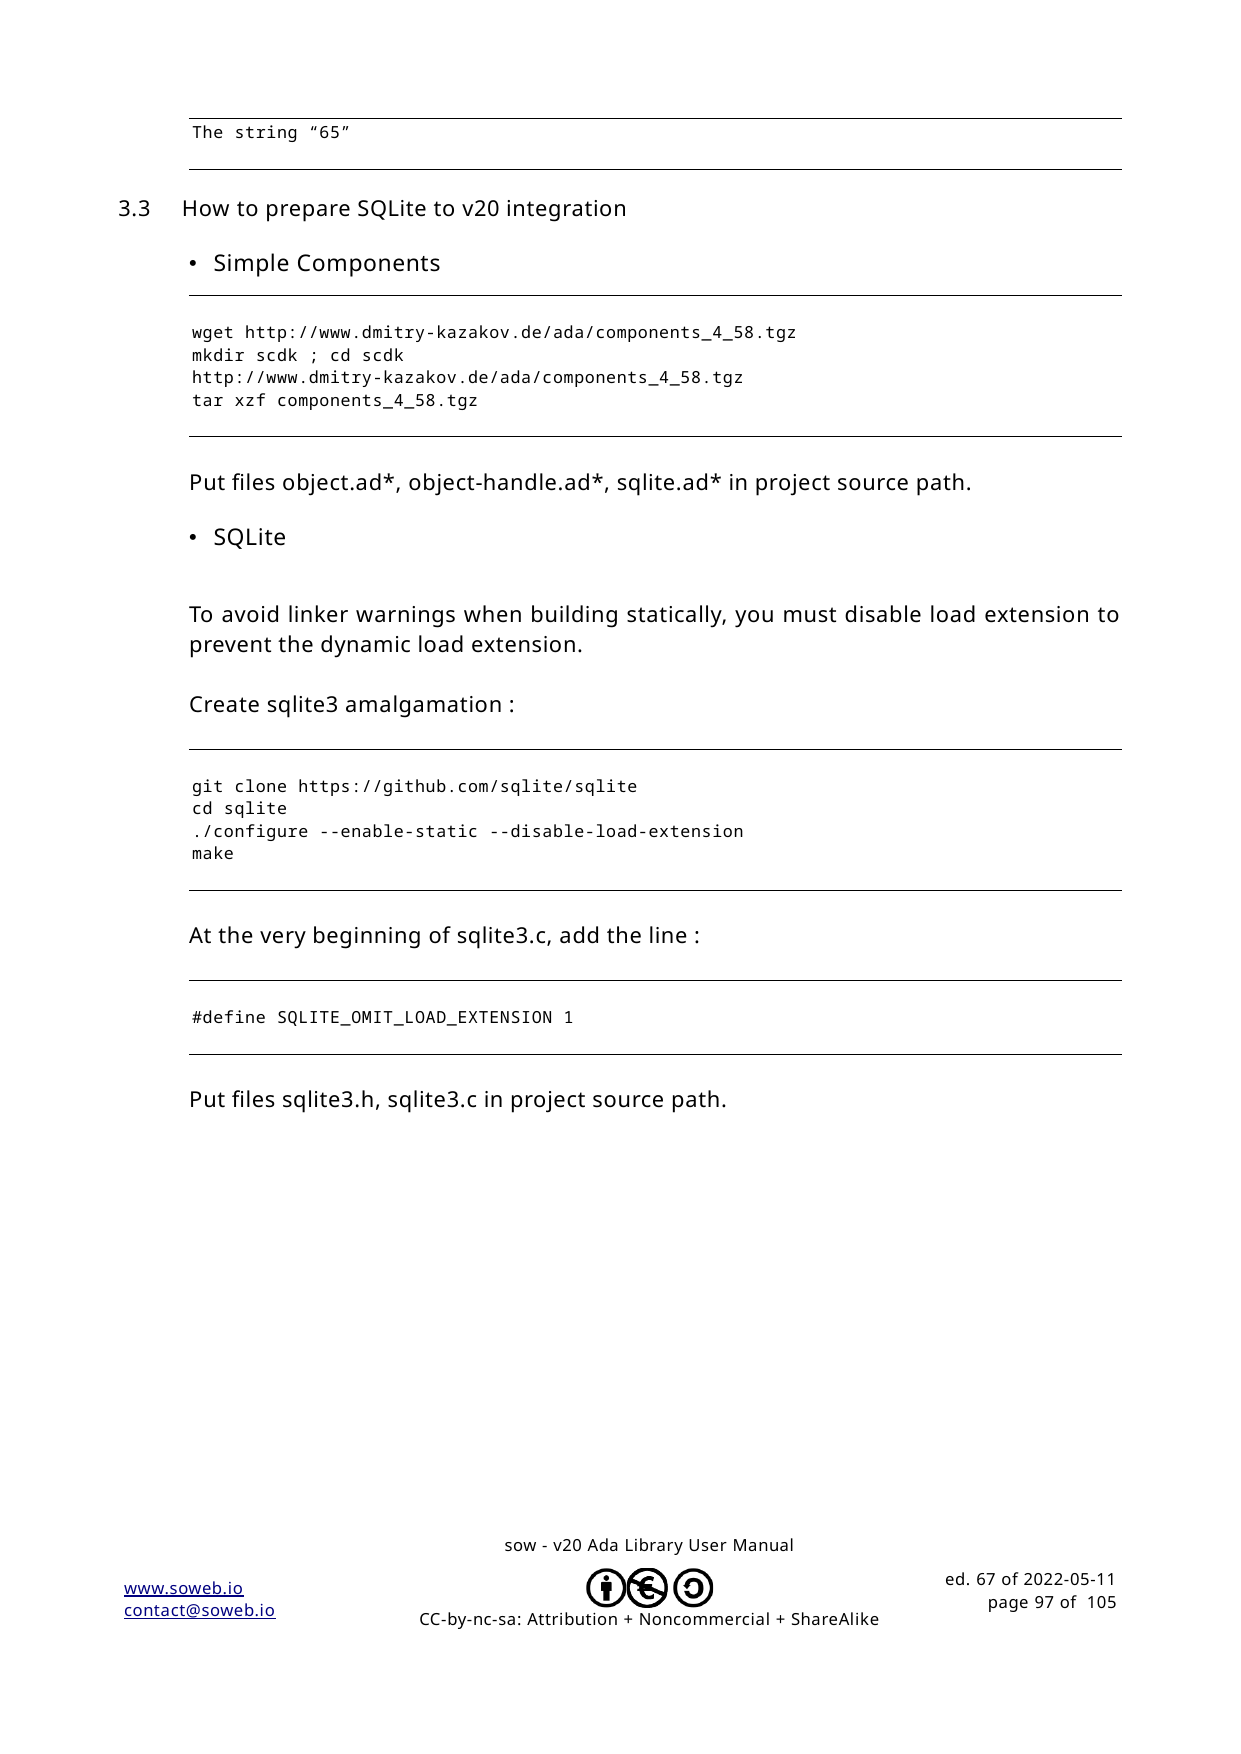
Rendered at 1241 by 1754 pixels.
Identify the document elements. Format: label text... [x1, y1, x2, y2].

list #define SQLITE_OMIT_LOAD_EXTENSION 1 [189, 981, 1122, 1054]
list tar xzf components_4_58.tgz [189, 385, 1122, 436]
subtitle How to prepare SQLite to v20 integration [118, 193, 1122, 223]
list wget http://www.dmitry-kazakov.de/ada/components_4_58.tgz [189, 296, 1122, 340]
list ./configure --enable-static --disable-load-extension [189, 817, 1122, 839]
list git clone https://github.com/sqlite/sqlite [189, 750, 1122, 794]
list make [189, 839, 1122, 890]
list mkdir scdk ; cd scdk [189, 340, 1122, 363]
list cd sqlite [189, 794, 1122, 817]
text At the very beginning of sqlite3.c, add the line : [189, 920, 1122, 950]
text To avoid linker warnings when building statically, you must disable load extension to prevent the dynamic load extension. [189, 599, 1122, 659]
subtitle SQLite [189, 520, 1122, 551]
text Put files sqlite3.h, sqlite3.c in project source path. [189, 1084, 1122, 1114]
text Put files object.ad*, object-handle.ad*, sqlite.ad* in project source path. [189, 466, 1122, 496]
list http://www.dmitry-kazakov.de/ada/components_4_58.tgz [189, 363, 1122, 385]
picture [585, 1568, 668, 1608]
text Create sqlite3 amalgamation : [189, 689, 1122, 719]
picture [672, 1568, 714, 1608]
subtitle Simple Components [189, 246, 1122, 278]
list The string “65” [189, 119, 1122, 169]
